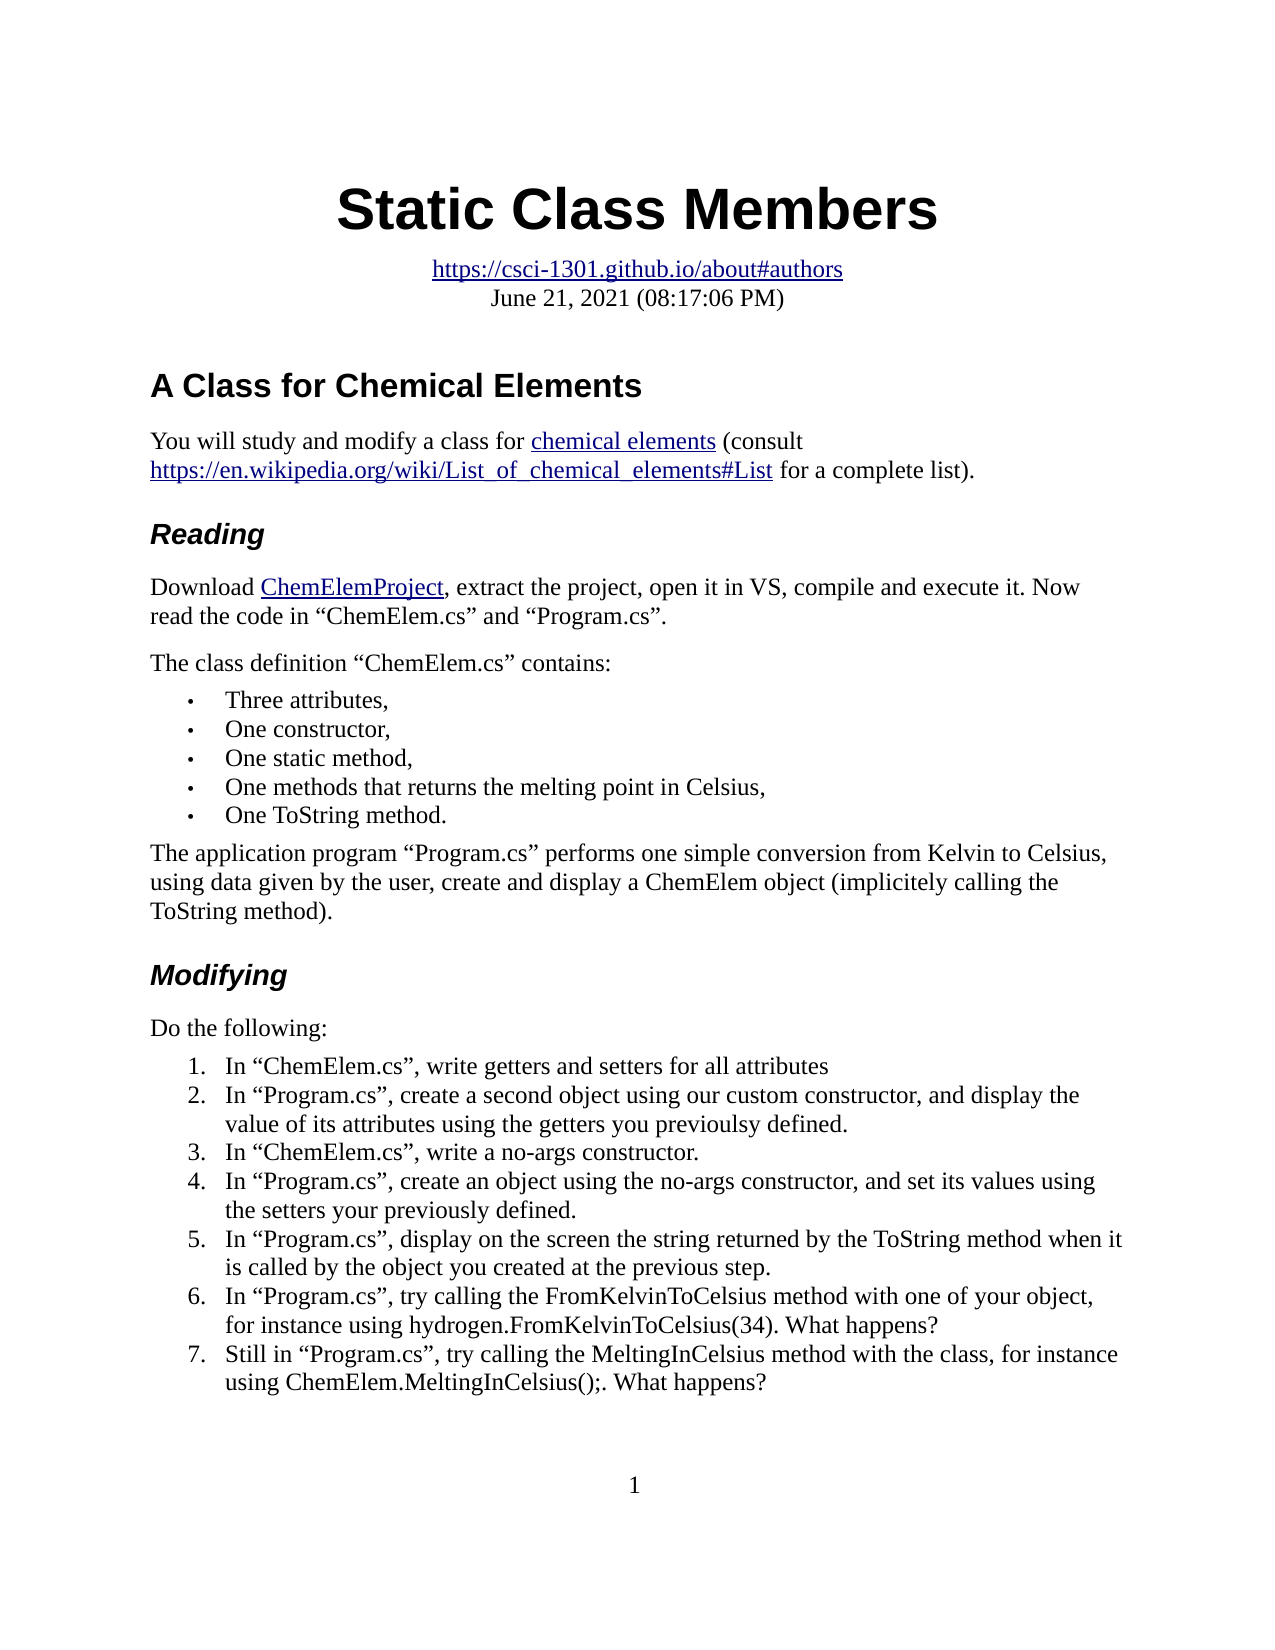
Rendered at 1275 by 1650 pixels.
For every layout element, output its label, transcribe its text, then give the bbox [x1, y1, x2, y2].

title Static Class Members [150, 175, 1125, 242]
list In “Program.cs”, try calling the FromKelvinToCelsius method with one of your object, for instance using hydrogen.FromKelvinToCelsius(34). What happens? [187, 1281, 1125, 1339]
list In “Program.cs”, create an object using the no-args constructor, and set its values using the setters your previously defined. [187, 1166, 1125, 1224]
list One static method, [187, 743, 1125, 772]
list In “ChemElem.cs”, write a no-args constructor. [187, 1137, 1125, 1166]
text Do the following: [150, 1013, 1125, 1042]
list Three attributes, [187, 686, 1125, 714]
subtitle A Class for Chemical Elements [150, 366, 1125, 404]
text Download ChemElemProject, extract the project, open it in VS, compile and execute it. Now read the code in “ChemElem.cs” and “Program.cs”. [150, 572, 1125, 630]
text The application program “Program.cs” performs one simple conversion from Kelvin to Celsius, using data given by the user, create and display a ChemElem object (implicitely calling the ToString method). [150, 838, 1125, 924]
list In “Program.cs”, display on the screen the string returned by the ToString method when it is called by the object you created at the previous step. [187, 1224, 1125, 1281]
list One constructor, [187, 714, 1125, 743]
text The class definition “ChemElem.cs” contains: [150, 648, 1125, 677]
list In “Program.cs”, create a second object using our custom constructor, and display the value of its attributes using the getters you previoulsy defined. [187, 1080, 1125, 1137]
list One methods that returns the melting point in Celsius, [187, 772, 1125, 801]
text June 21, 2021 (08:17:06 PM) [150, 283, 1125, 312]
text https://csci-1301.github.io/about#authors [150, 254, 1125, 283]
list One ToString method. [187, 801, 1125, 829]
list In “ChemElem.cs”, write getters and setters for all attributes [187, 1051, 1125, 1080]
subtitle Reading [150, 517, 1125, 551]
list Still in “Program.cs”, try calling the MeltingInCelsius method with the class, for instance using ChemElem.MeltingInCelsius();. What happens? [187, 1339, 1125, 1396]
subtitle Modifying [150, 958, 1125, 992]
text You will study and modify a class for chemical elements (consult https://en.wikipedia.org/wiki/List_of_chemical_elements#List for a complete list). [150, 426, 1125, 483]
